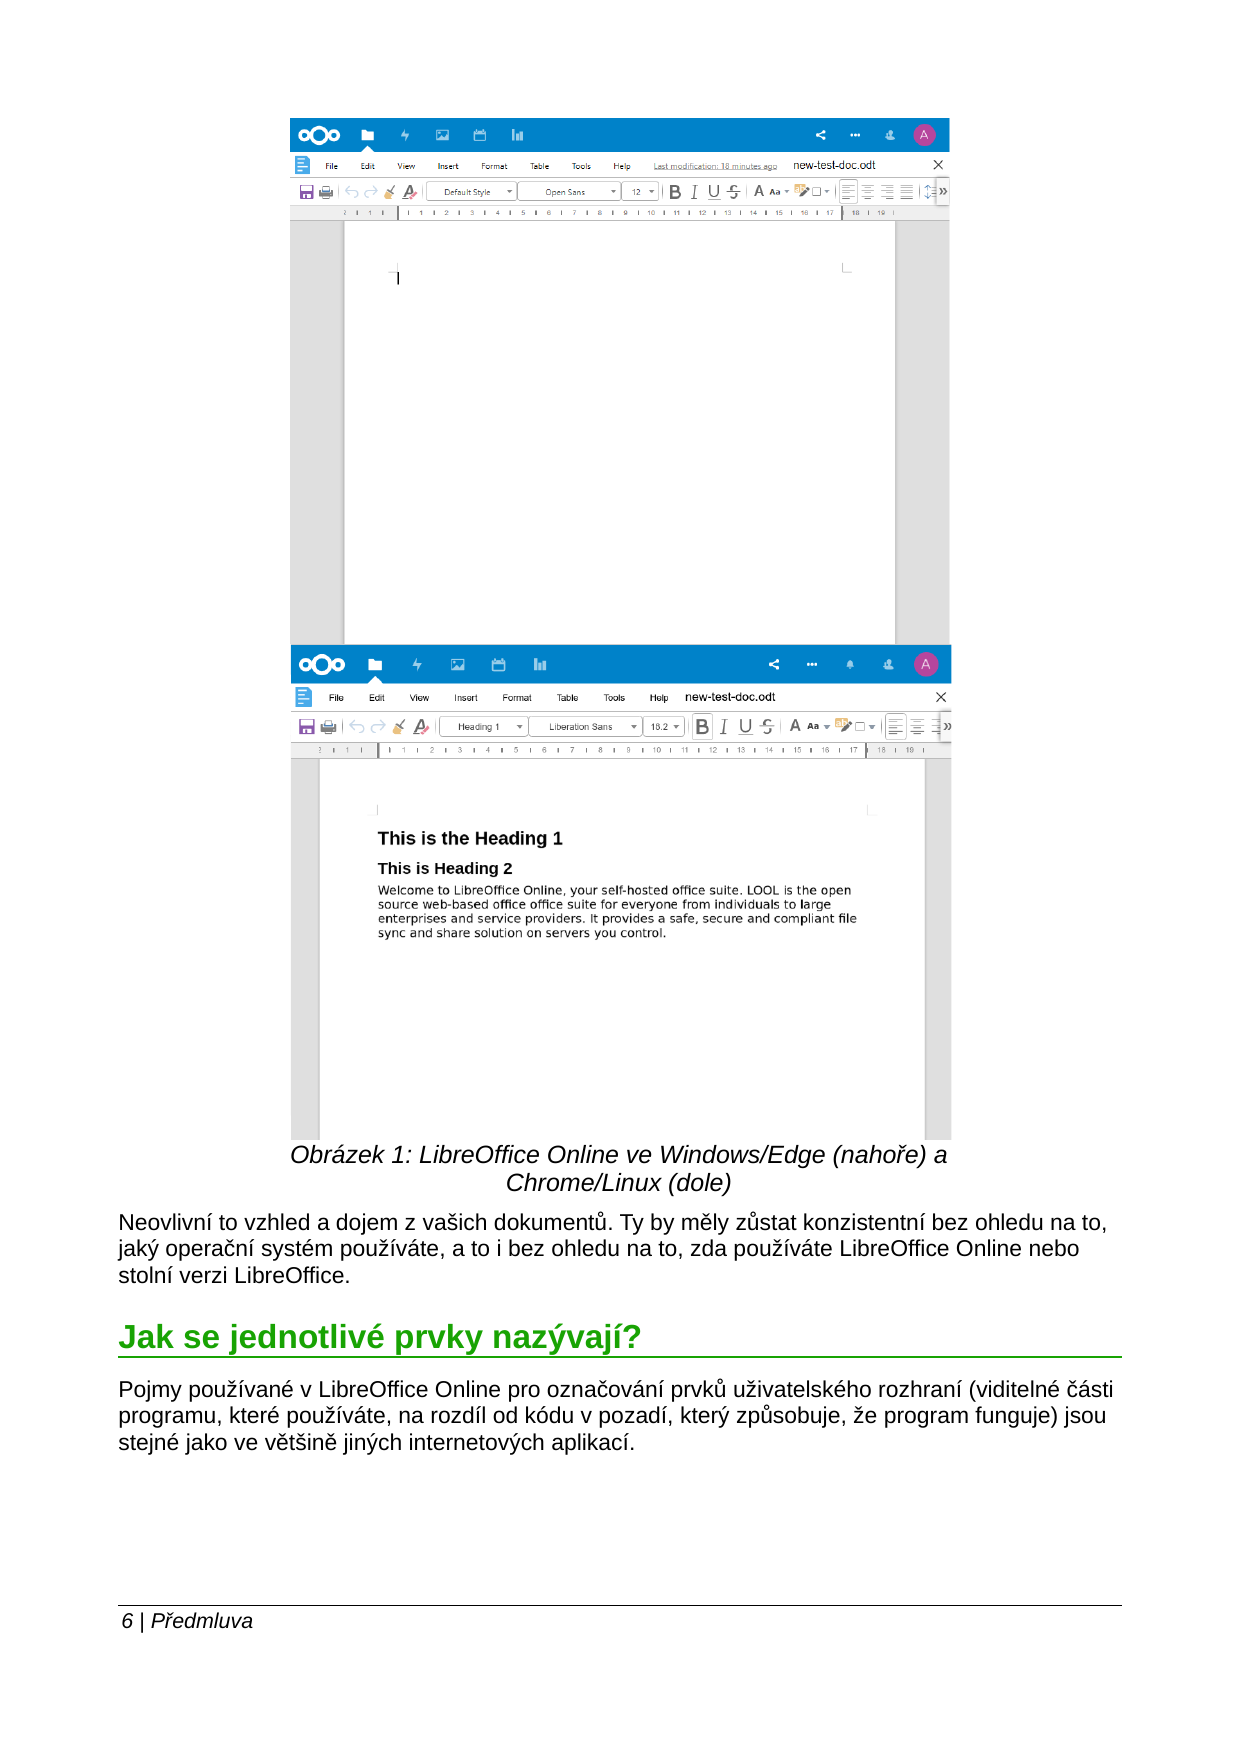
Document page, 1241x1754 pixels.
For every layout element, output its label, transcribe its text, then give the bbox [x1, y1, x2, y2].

text Neovlivní to vzhled a dojem z vašich dokumentů. Ty by měly zůstat konzistentní bez ohledu na to, jaký operační systém používáte, a to i bez ohledu na to, zda používáte LibreOffice Online nebo stolní verzi LibreOffice. [118, 1209, 1122, 1288]
text Pojmy používané v LibreOffice Online pro označování prvků uživatelského rozhraní (viditelné části programu, které používáte, na rozdíl od kódu v pozadí, který způsobuje, že program funguje) jsou stejné jako ve většině jiných internetových aplikací. [118, 1376, 1122, 1455]
picture [289, 118, 952, 1140]
subtitle Jak se jednotlivé prvky nazývají? [118, 1318, 1122, 1356]
text Obrázek 1: LibreOffice Online ve Windows/Edge (nahoře) a Chrome/Linux (dole) [286, 1140, 954, 1197]
